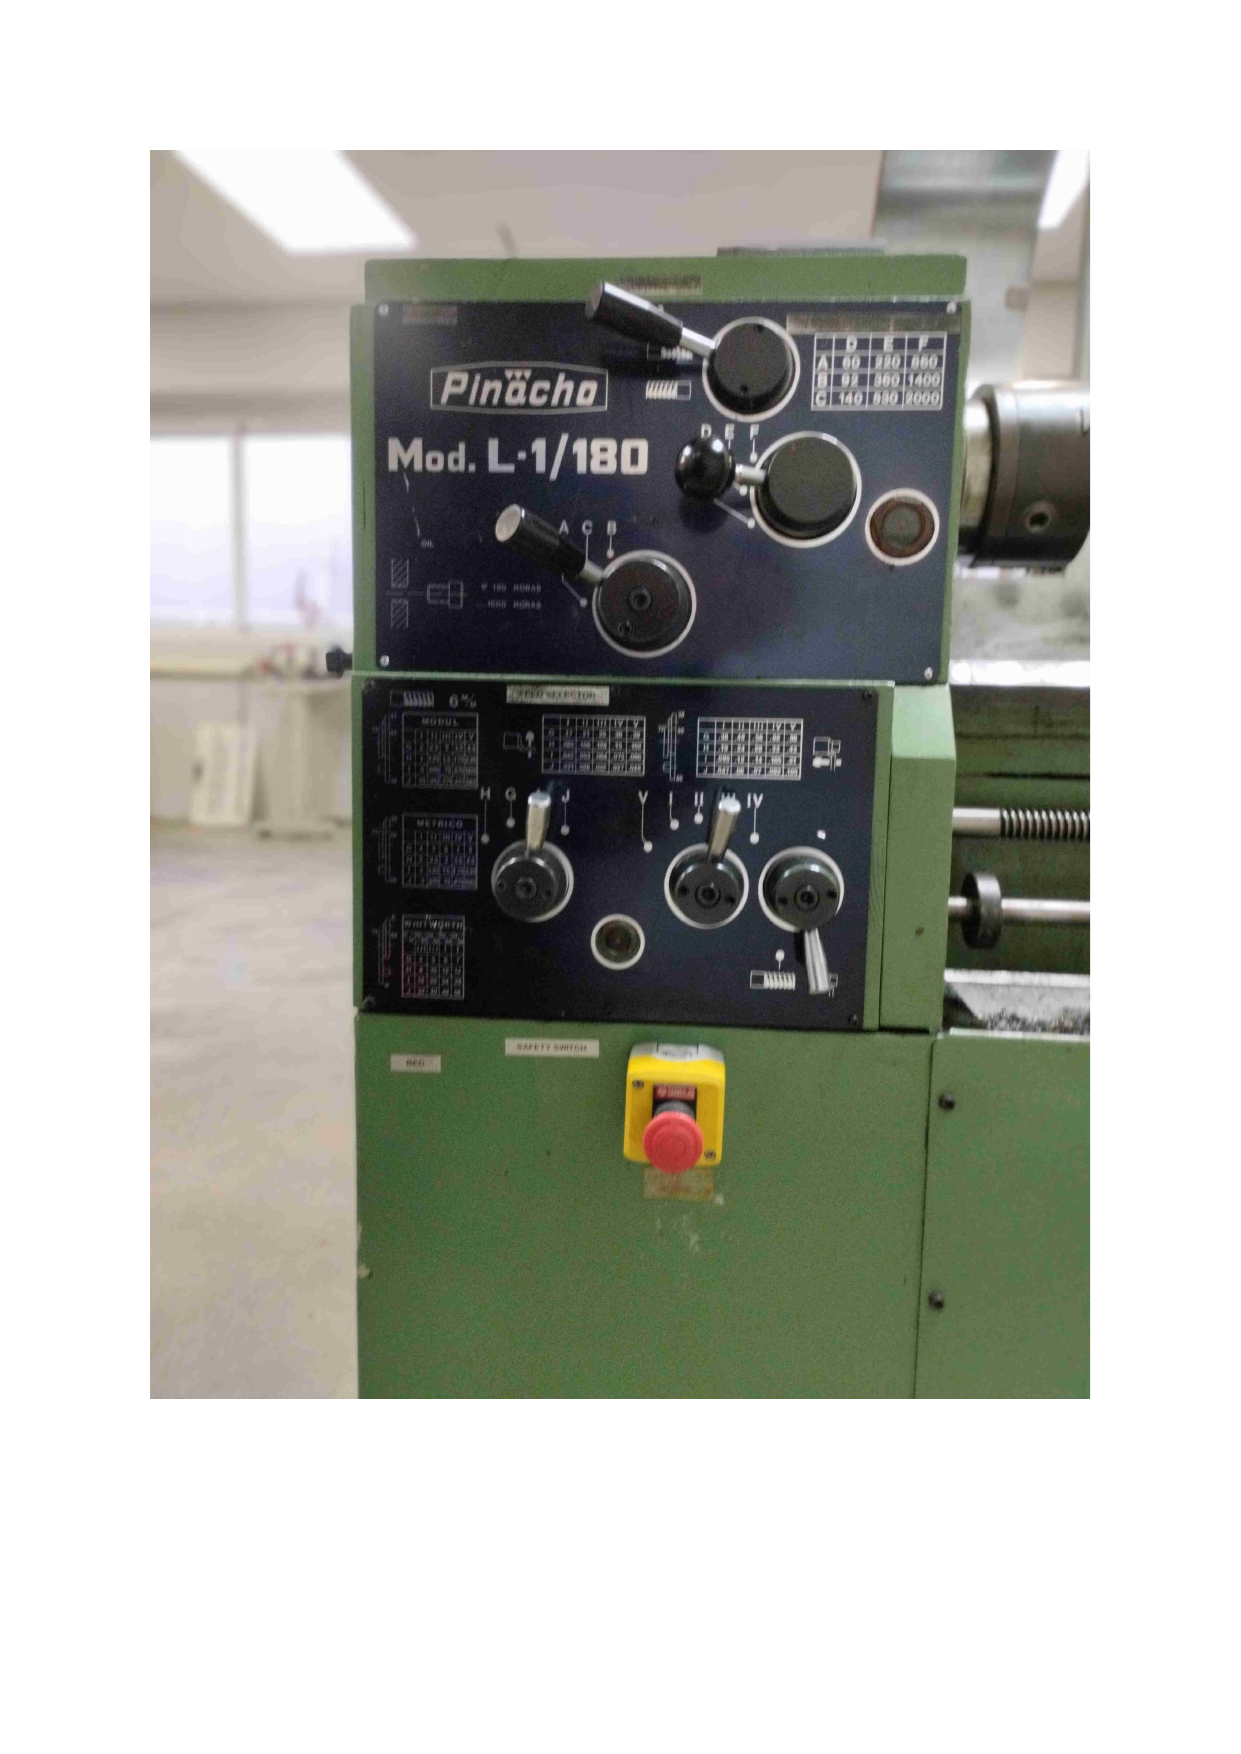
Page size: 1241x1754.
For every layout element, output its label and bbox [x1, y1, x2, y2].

picture [150, 150, 1091, 1399]
